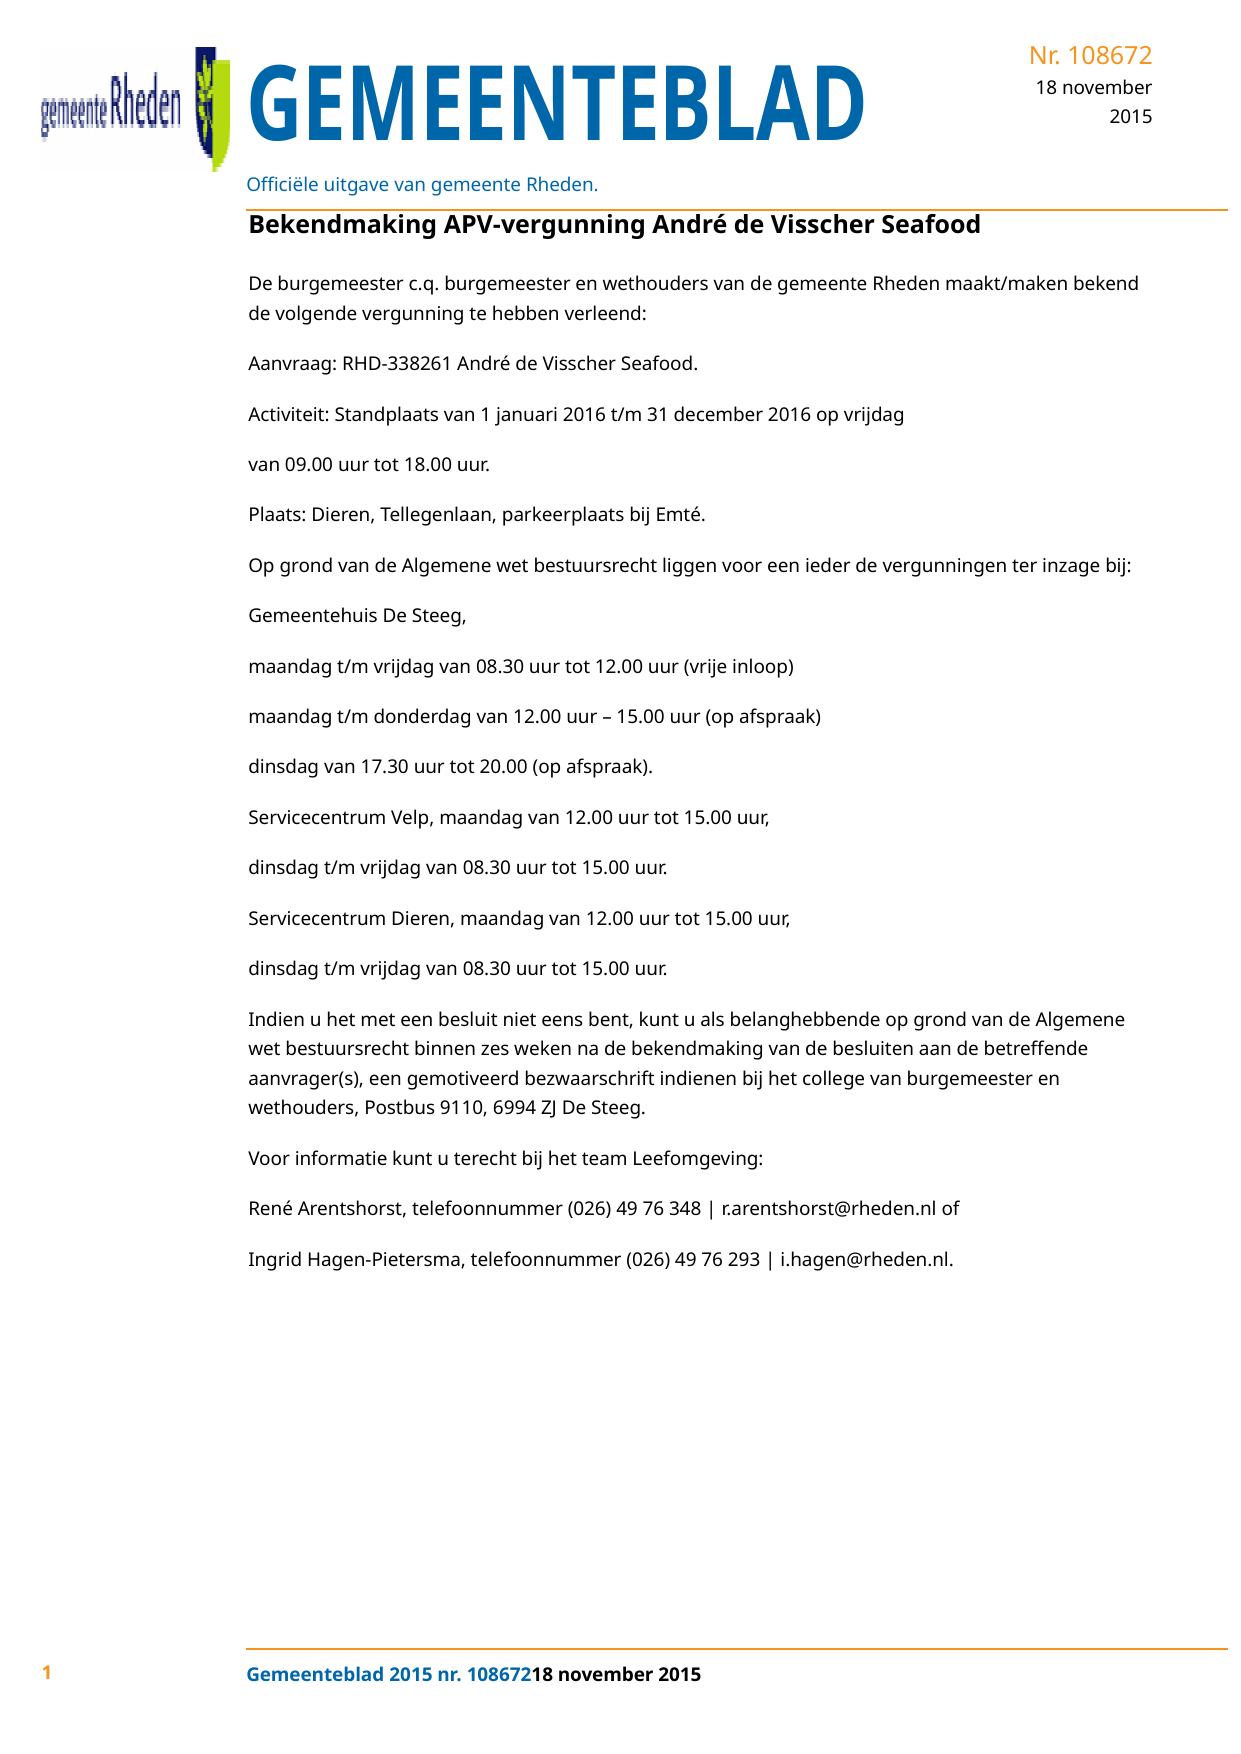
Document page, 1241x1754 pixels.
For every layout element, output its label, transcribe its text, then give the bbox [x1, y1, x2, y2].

text De burgemeester c.q. burgemeester en wethouders van de gemeente Rheden maakt/maken bekend de volgende vergunning te hebben verleend: [248, 270, 1152, 326]
text Plaats: Dieren, Tellegenlaan, parkeerplaats bij Emté. [248, 502, 1152, 527]
text Servicecentrum Dieren, maandag van 12.00 uur tot 15.00 uur, [248, 905, 1152, 931]
text René Arentshorst, telefoonnummer (026) 49 76 348 | r.arentshorst@rheden.nl of [248, 1195, 1152, 1221]
text Bekendmaking APV-vergunning André de Visscher Seafood [248, 211, 1152, 241]
text maandag t/m donderdag van 12.00 uur – 15.00 uur (op afspraak) [248, 703, 1152, 729]
text Ingrid Hagen-Pietersma, telefoonnummer (026) 49 76 293 | i.hagen@rheden.nl. [248, 1246, 1152, 1271]
text van 09.00 uur tot 18.00 uur. [248, 451, 1152, 477]
text Activiteit: Standplaats van 1 januari 2016 t/m 31 december 2016 op vrijdag [248, 401, 1152, 426]
text Op grond van de Algemene wet bestuursrecht liggen voor een ieder de vergunningen ter inzage bij: [248, 552, 1152, 578]
text maandag t/m vrijdag van 08.30 uur tot 12.00 uur (vrije inloop) [248, 653, 1152, 678]
text Aanvraag: RHD-338261 André de Visscher Seafood. [248, 350, 1152, 376]
text dinsdag t/m vrijdag van 08.30 uur tot 15.00 uur. [248, 955, 1152, 981]
text Voor informatie kunt u terecht bij het team Leefomgeving: [248, 1145, 1152, 1171]
text Gemeentehuis De Steeg, [248, 602, 1152, 628]
text dinsdag t/m vrijdag van 08.30 uur tot 15.00 uur. [248, 854, 1152, 880]
text Servicecentrum Velp, maandag van 12.00 uur tot 15.00 uur, [248, 804, 1152, 830]
text Indien u het met een besluit niet eens bent, kunt u als belanghebbende op grond van de Algemene wet bestuursrecht binnen zes weken na de bekendmaking van de besluiten aan de betreffende aanvrager(s), een gemotiveerd bezwaarschrift indienen bij het college van burgemeester en wethouders, Postbus 9110, 6994 ZJ De Steeg. [248, 1006, 1152, 1120]
text dinsdag van 17.30 uur tot 20.00 (op afspraak). [248, 754, 1152, 779]
picture [41, 47, 231, 172]
